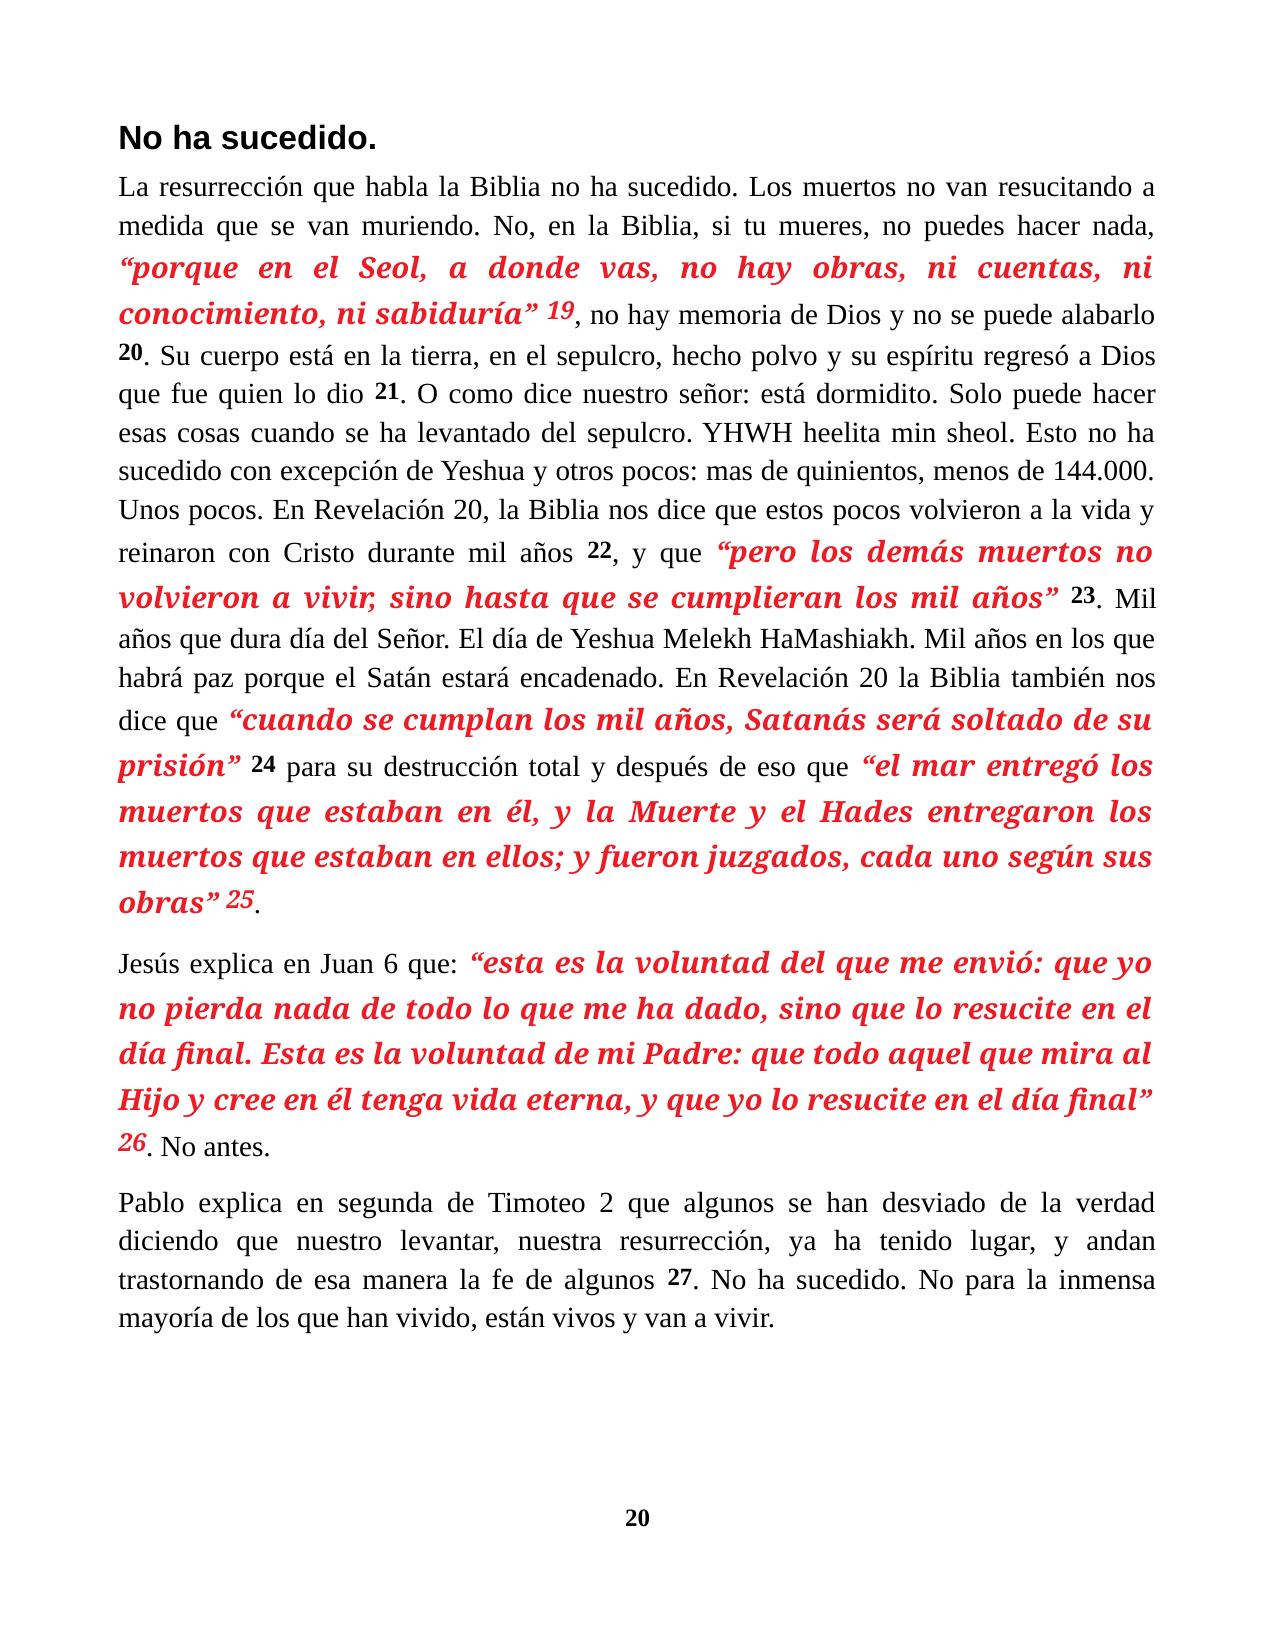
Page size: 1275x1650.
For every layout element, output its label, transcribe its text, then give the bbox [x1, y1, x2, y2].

text Jesús explica en Juan 6 que: “esta es la voluntad del que me envió: que yo no pierda nada de todo lo que me ha dado, sino que lo resucite en el día final. Esta es la voluntad de mi Padre: que todo aquel que mira al Hijo y cree en él tenga vida eterna, y que yo lo resucite en el día final” . No antes. [118, 942, 1157, 1164]
subtitle No ha sucedido. [118, 118, 1157, 157]
text La resurrección que habla la Biblia no ha sucedido. Los muertos no van resucitando a medida que se van muriendo. No, en la Biblia, si tu mueres, no puedes hacer nada, “porque en el Seol, a donde vas, no hay obras, ni cuentas, ni conocimiento, ni sabiduría” , no hay memoria de Dios y no se puede alabarlo . Su cuerpo está en la tierra, en el sepulcro, hecho polvo y su espíritu regresó a Dios que fue quien lo dio . O como dice nuestro señor: está dormidito. Solo puede hacer esas cosas cuando se ha levantado del sepulcro. YHWH heelita min sheol. Esto no ha sucedido con excepción de Yeshua y otros pocos: mas de quinientos, menos de 144.000. Unos pocos. En Revelación 20, la Biblia nos dice que estos pocos volvieron a la vida y reinaron con Cristo durante mil años , y que “pero los demás muertos no volvieron a vivir, sino hasta que se cumplieran los mil años” . Mil años que dura día del Señor. El día de Yeshua Melekh HaMashiakh. Mil años en los que habrá paz porque el Satán estará encadenado. En Revelación 20 la Biblia también nos dice que “cuando se cumplan los mil años, Satanás será soltado de su prisión” para su destrucción total y después de eso que “el mar entregó los muertos que estaban en él, y la Muerte y el Hades entregaron los muertos que estaban en ellos; y fueron juzgados, cada uno según sus obras” . [118, 169, 1157, 922]
text Pablo explica en segunda de Timoteo 2 que algunos se han desviado de la verdad diciendo que nuestro levantar, nuestra resurrección, ya ha tenido lugar, y andan trastornando de esa manera la fe de algunos . No ha sucedido. No para la inmensa mayoría de los que han vivido, están vivos y van a vivir. [118, 1185, 1157, 1334]
